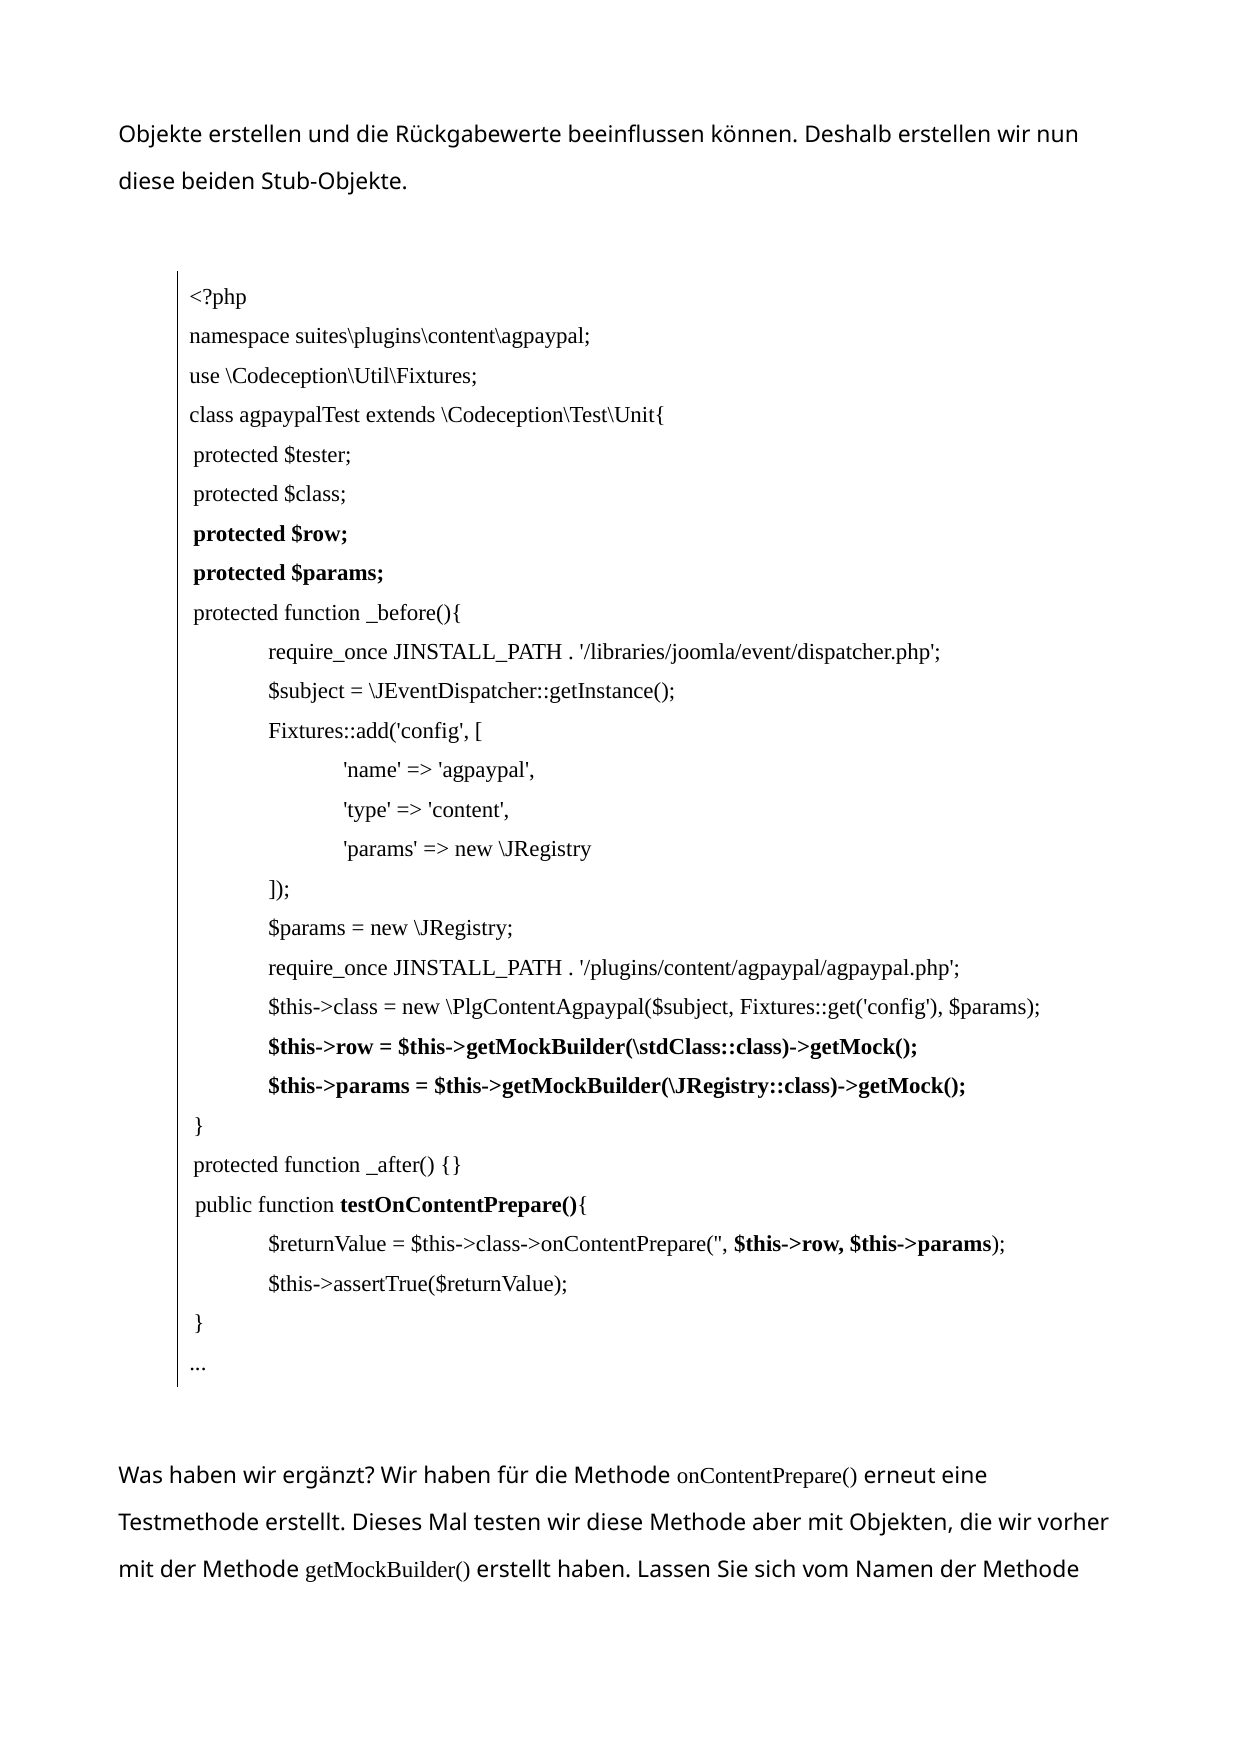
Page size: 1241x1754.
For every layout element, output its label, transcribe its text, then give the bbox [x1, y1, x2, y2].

text <?php namespace suites\plugins\content\agpaypal; use \Codeception\Util\Fixtures; class agpaypalTest extends \Codeception\Test\Unit{ protected $tester; protected $class; protected $row; protected $params; protected function _before(){ require_once JINSTALL_PATH . '/libraries/joomla/event/dispatcher.php'; $subject = \JEventDispatcher::getInstance(); Fixtures::add('config', [ 'name' => 'agpaypal', 'type' => 'content', 'params' => new \JRegistry ]); $params = new \JRegistry; require_once JINSTALL_PATH . '/plugins/content/agpaypal/agpaypal.php'; $this->class = new \PlgContentAgpaypal($subject, Fixtures::get('config'), $params); $this->row = $this->getMockBuilder(\stdClass::class)->getMock(); $this->params = $this->getMockBuilder(\JRegistry::class)->getMock(); } protected function _after() {} public function testOnContentPrepare(){ $returnValue = $this->class->onContentPrepare('', $this->row, $this->params); $this->assertTrue($returnValue); } ... [178, 271, 1122, 1387]
text Objekte erstellen und die Rückgabewerte beeinflussen können. Deshalb erstellen wir nun diese beiden Stub-Objekte. [118, 118, 1122, 196]
text Was haben wir ergänzt? Wir haben für die Methode onContentPrepare() erneut eine Testmethode erstellt. Dieses Mal testen wir diese Methode aber mit Objekten, die wir vorher mit der Methode getMockBuilder() erstellt haben. Lassen Sie sich vom Namen der Methode [118, 1459, 1122, 1584]
